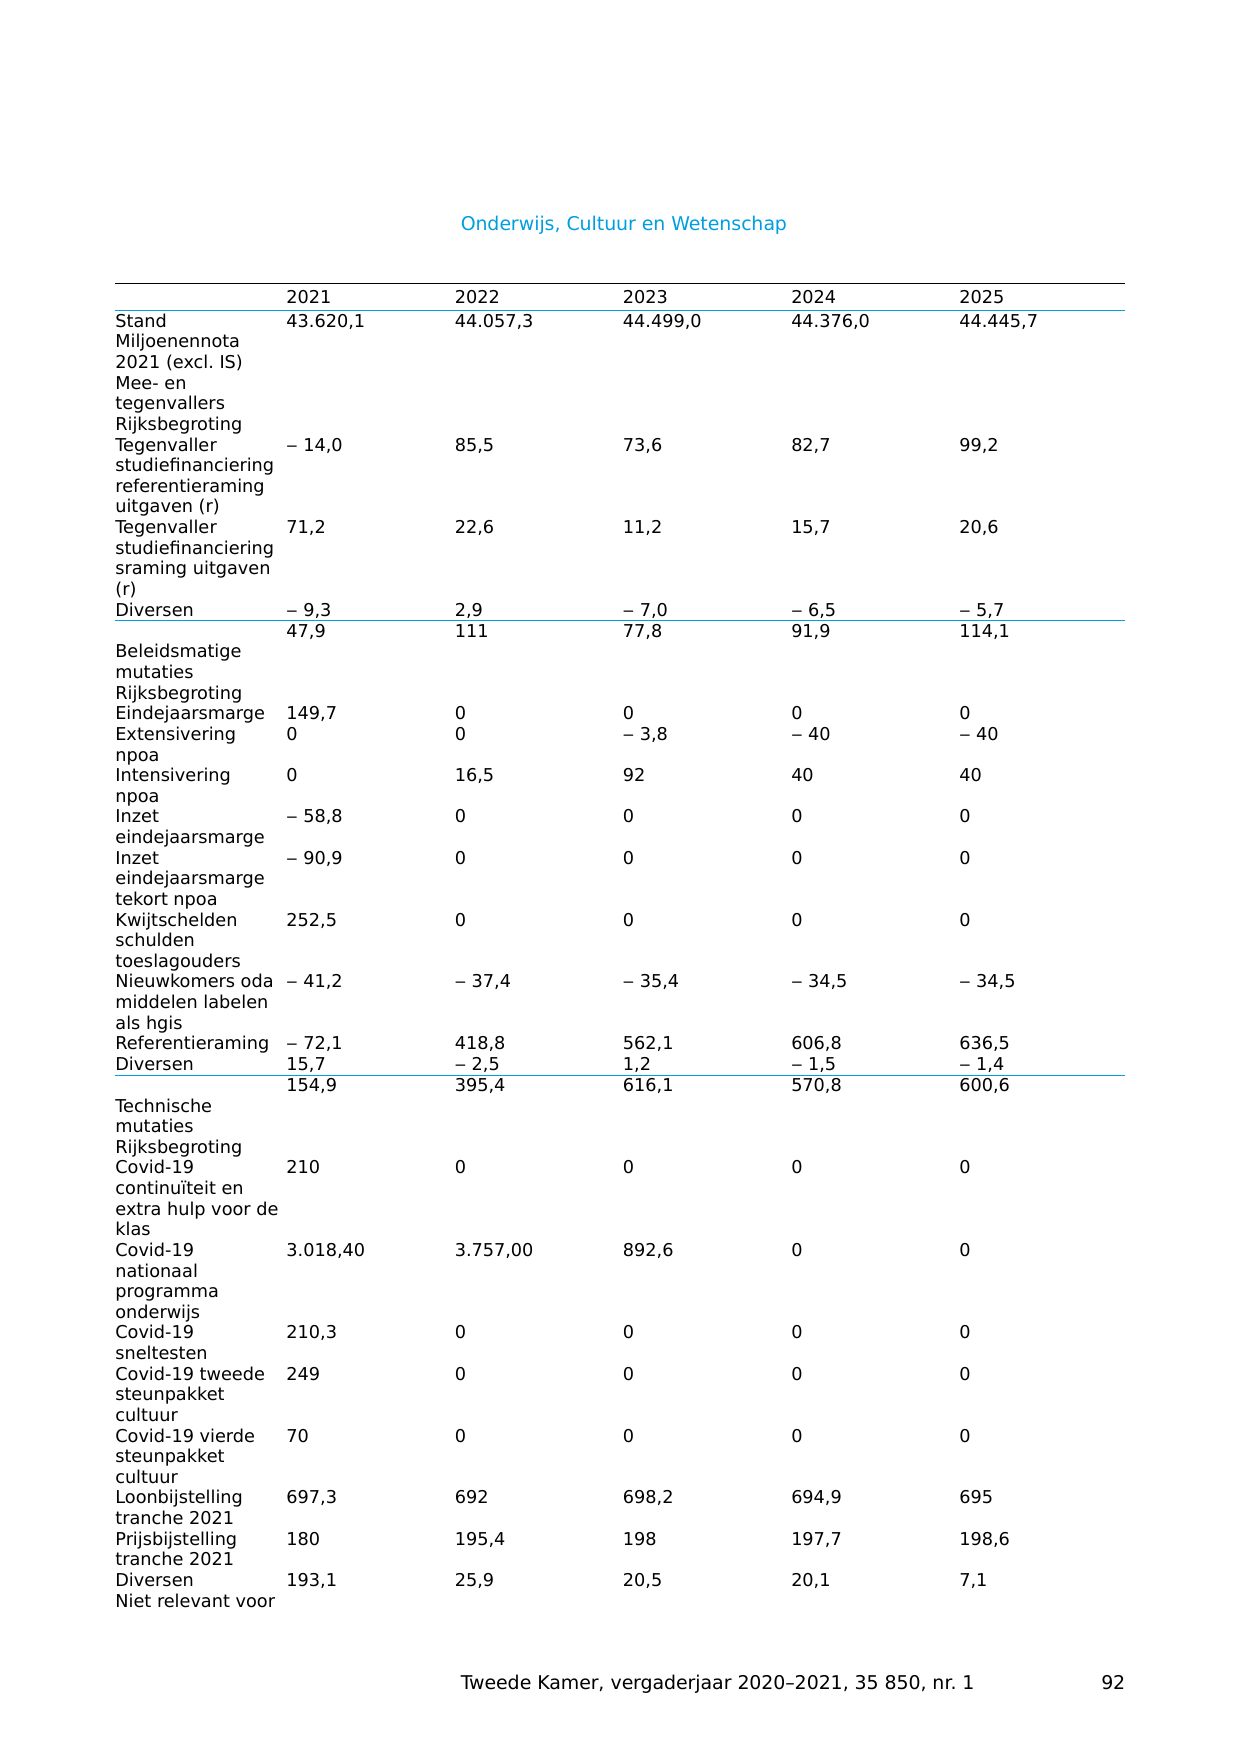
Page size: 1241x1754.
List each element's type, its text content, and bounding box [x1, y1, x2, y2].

table_cell 0 [620, 1426, 788, 1487]
table_cell [956, 1591, 1125, 1611]
table_cell 562,1 [620, 1033, 788, 1054]
table_cell 0 [620, 1323, 788, 1364]
table_cell 198,6 [956, 1529, 1125, 1570]
table_cell 2024 [788, 284, 956, 310]
table_cell Rijksbegroting [115, 683, 283, 703]
table_cell Mee- en tegenvallers [115, 373, 283, 414]
table_cell Niet relevant voor [115, 1591, 283, 1611]
table_cell 44.445,7 [956, 311, 1125, 373]
table_cell 40 [788, 765, 956, 806]
table_cell [956, 641, 1125, 683]
table_cell [452, 1137, 620, 1157]
table_cell 25,9 [452, 1570, 620, 1591]
table_cell 195,4 [452, 1529, 620, 1570]
table_cell 44.499,0 [620, 311, 788, 373]
table_cell 210 [283, 1158, 452, 1240]
table_cell [788, 1096, 956, 1137]
table_cell 193,1 [283, 1570, 452, 1591]
table_cell [788, 414, 956, 434]
table_cell 0 [788, 703, 956, 724]
table_cell 2022 [452, 284, 620, 310]
table_cell Tegenvaller studiefinanciering referentieraming uitgaven (r) [115, 435, 283, 517]
table_cell 16,5 [452, 765, 620, 806]
table_cell 616,1 [620, 1076, 788, 1096]
table_cell Nieuwkomers oda middelen labelen als hgis [115, 971, 283, 1033]
table_cell 15,7 [788, 517, 956, 599]
table_cell 0 [620, 806, 788, 848]
table_cell 92 [620, 765, 788, 806]
table_cell 606,8 [788, 1033, 956, 1054]
table_cell Inzet eindejaarsmarge [115, 806, 283, 848]
table_cell 0 [788, 1364, 956, 1426]
table_cell 0 [788, 910, 956, 971]
table_cell [283, 683, 452, 703]
table_cell 91,9 [788, 621, 956, 641]
table_cell 695 [956, 1488, 1125, 1529]
table_cell 0 [956, 806, 1125, 848]
table_cell 418,8 [452, 1033, 620, 1054]
table_cell 2021 [283, 284, 452, 310]
table_cell 0 [788, 1426, 956, 1487]
table_cell 149,7 [283, 703, 452, 724]
table_cell [620, 1137, 788, 1157]
table_cell 154,9 [283, 1076, 452, 1096]
table_cell ‒ 3,8 [620, 724, 788, 765]
table_cell 0 [452, 1364, 620, 1426]
table_cell Tegenvaller studiefinancieringsraming uitgaven (r) [115, 517, 283, 599]
table_cell Referentieraming [115, 1033, 283, 1054]
table_cell [956, 414, 1125, 434]
table_cell 85,5 [452, 435, 620, 517]
table_cell 0 [956, 848, 1125, 909]
table_cell Covid-19 tweede steunpakket cultuur [115, 1364, 283, 1426]
table_cell 0 [956, 1240, 1125, 1322]
table_cell 692 [452, 1488, 620, 1529]
table_cell Intensivering npoa [115, 765, 283, 806]
table_cell [956, 1137, 1125, 1157]
table_cell 44.376,0 [788, 311, 956, 373]
table_cell [956, 683, 1125, 703]
table_cell [788, 1137, 956, 1157]
table_cell 111 [452, 621, 620, 641]
table_cell 2025 [956, 284, 1125, 310]
table_cell 11,2 [620, 517, 788, 599]
table_cell 15,7 [283, 1054, 452, 1074]
table_cell ‒ 1,5 [788, 1054, 956, 1074]
table_cell ‒ 90,9 [283, 848, 452, 909]
table_cell [283, 414, 452, 434]
table_cell 77,8 [620, 621, 788, 641]
table_cell Diversen [115, 1054, 283, 1074]
table_cell 43.620,1 [283, 311, 452, 373]
table_cell Diversen [115, 1570, 283, 1591]
table_cell [115, 284, 283, 310]
table_cell [788, 1591, 956, 1611]
table_cell [620, 683, 788, 703]
table_cell [620, 1591, 788, 1611]
table_cell Eindejaarsmarge [115, 703, 283, 724]
table_cell ‒ 34,5 [956, 971, 1125, 1033]
table_cell ‒ 5,7 [956, 600, 1125, 620]
table_cell Covid-19 sneltesten [115, 1323, 283, 1364]
table_cell 73,6 [620, 435, 788, 517]
table_cell 0 [788, 1240, 956, 1322]
table_cell 70 [283, 1426, 452, 1487]
table_cell 44.057,3 [452, 311, 620, 373]
table_cell ‒ 34,5 [788, 971, 956, 1033]
table_cell 395,4 [452, 1076, 620, 1096]
table_cell [452, 1591, 620, 1611]
table_cell [283, 1096, 452, 1137]
table_cell 198 [620, 1529, 788, 1570]
table_cell ‒ 72,1 [283, 1033, 452, 1054]
table_cell Covid-19 continuïteit en extra hulp voor de klas [115, 1158, 283, 1240]
table_cell 22,6 [452, 517, 620, 599]
table_cell 0 [452, 1158, 620, 1240]
table_cell [788, 683, 956, 703]
table_cell [283, 1137, 452, 1157]
table_cell 0 [452, 1323, 620, 1364]
table_cell 210,3 [283, 1323, 452, 1364]
table_cell Kwijtschelden schulden toeslagouders [115, 910, 283, 971]
table_cell ‒ 40 [788, 724, 956, 765]
table_cell Prijsbijstelling tranche 2021 [115, 1529, 283, 1570]
table_cell 698,2 [620, 1488, 788, 1529]
table_cell 0 [956, 1323, 1125, 1364]
table_cell ‒ 2,5 [452, 1054, 620, 1074]
table_cell ‒ 1,4 [956, 1054, 1125, 1074]
table_cell Rijksbegroting [115, 1137, 283, 1157]
table_cell [115, 1076, 283, 1096]
table_cell 0 [452, 1426, 620, 1487]
table_cell [788, 373, 956, 414]
table_cell 82,7 [788, 435, 956, 517]
table_cell 0 [620, 848, 788, 909]
table_cell [452, 641, 620, 683]
table_cell ‒ 9,3 [283, 600, 452, 620]
table_cell 0 [956, 703, 1125, 724]
table_cell 0 [283, 765, 452, 806]
table_cell 892,6 [620, 1240, 788, 1322]
table_cell 0 [788, 1323, 956, 1364]
table_header VIII ONDERWIJS, CULTUUR EN WETENSCHAP: UITGAVEN [115, 258, 1125, 283]
table_cell 3.757,00 [452, 1240, 620, 1322]
table_cell 0 [956, 1364, 1125, 1426]
table_cell Extensivering npoa [115, 724, 283, 765]
table_cell ‒ 37,4 [452, 971, 620, 1033]
table_cell 2023 [620, 284, 788, 310]
table_cell ‒ 35,4 [620, 971, 788, 1033]
table_cell [452, 1096, 620, 1137]
table_cell 3.018,40 [283, 1240, 452, 1322]
table_cell ‒ 7,0 [620, 600, 788, 620]
table_cell 0 [956, 1426, 1125, 1487]
table_cell Inzet eindejaarsmarge tekort npoa [115, 848, 283, 909]
table_cell 636,5 [956, 1033, 1125, 1054]
table_cell Covid-19 vierde steunpakket cultuur [115, 1426, 283, 1487]
table_cell 570,8 [788, 1076, 956, 1096]
table_cell [283, 1591, 452, 1611]
title Onderwijs, Cultuur en Wetenschap [461, 213, 1125, 235]
table_cell 697,3 [283, 1488, 452, 1529]
table_cell 180 [283, 1529, 452, 1570]
table_cell 0 [788, 1158, 956, 1240]
table_cell 99,2 [956, 435, 1125, 517]
table_cell 20,6 [956, 517, 1125, 599]
table_cell [283, 641, 452, 683]
table_cell 40 [956, 765, 1125, 806]
table_cell ‒ 40 [956, 724, 1125, 765]
table_cell 197,7 [788, 1529, 956, 1570]
table_cell 0 [620, 1158, 788, 1240]
table_cell 1,2 [620, 1054, 788, 1074]
table_cell 71,2 [283, 517, 452, 599]
table_cell Beleidsmatige mutaties [115, 641, 283, 683]
table_cell 0 [788, 806, 956, 848]
table_cell 0 [452, 806, 620, 848]
table_cell Stand Miljoenennota 2021 (excl. IS) [115, 311, 283, 373]
table_cell Rijksbegroting [115, 414, 283, 434]
table_cell [452, 414, 620, 434]
table_cell 47,9 [283, 621, 452, 641]
table_cell ‒ 58,8 [283, 806, 452, 848]
table_cell 694,9 [788, 1488, 956, 1529]
table_cell Covid-19 nationaal programma onderwijs [115, 1240, 283, 1322]
table_cell 20,5 [620, 1570, 788, 1591]
table_cell 0 [452, 848, 620, 909]
table_cell ‒ 41,2 [283, 971, 452, 1033]
table_cell [452, 373, 620, 414]
table_cell [788, 641, 956, 683]
table_cell Diversen [115, 600, 283, 620]
table_cell [620, 373, 788, 414]
table_cell [956, 373, 1125, 414]
table_cell Loonbijstelling tranche 2021 [115, 1488, 283, 1529]
table_cell [620, 1096, 788, 1137]
table_cell ‒ 14,0 [283, 435, 452, 517]
table_cell Technische mutaties [115, 1096, 283, 1137]
table_cell 0 [452, 724, 620, 765]
table_cell 114,1 [956, 621, 1125, 641]
table_cell 0 [452, 703, 620, 724]
table_cell 600,6 [956, 1076, 1125, 1096]
table_cell [283, 373, 452, 414]
table_cell 0 [620, 703, 788, 724]
table_cell [620, 414, 788, 434]
table_cell 7,1 [956, 1570, 1125, 1591]
table_cell ‒ 6,5 [788, 600, 956, 620]
table_cell 0 [620, 1364, 788, 1426]
table_cell 2,9 [452, 600, 620, 620]
table_cell 0 [620, 910, 788, 971]
table_cell 0 [956, 1158, 1125, 1240]
table_cell 249 [283, 1364, 452, 1426]
table_cell 0 [283, 724, 452, 765]
table_cell 20,1 [788, 1570, 956, 1591]
table_cell 252,5 [283, 910, 452, 971]
table_cell 0 [788, 848, 956, 909]
table_cell 0 [956, 910, 1125, 971]
table_cell [115, 621, 283, 641]
table_cell [620, 641, 788, 683]
table_cell [956, 1096, 1125, 1137]
table_cell [452, 683, 620, 703]
table_cell 0 [452, 910, 620, 971]
